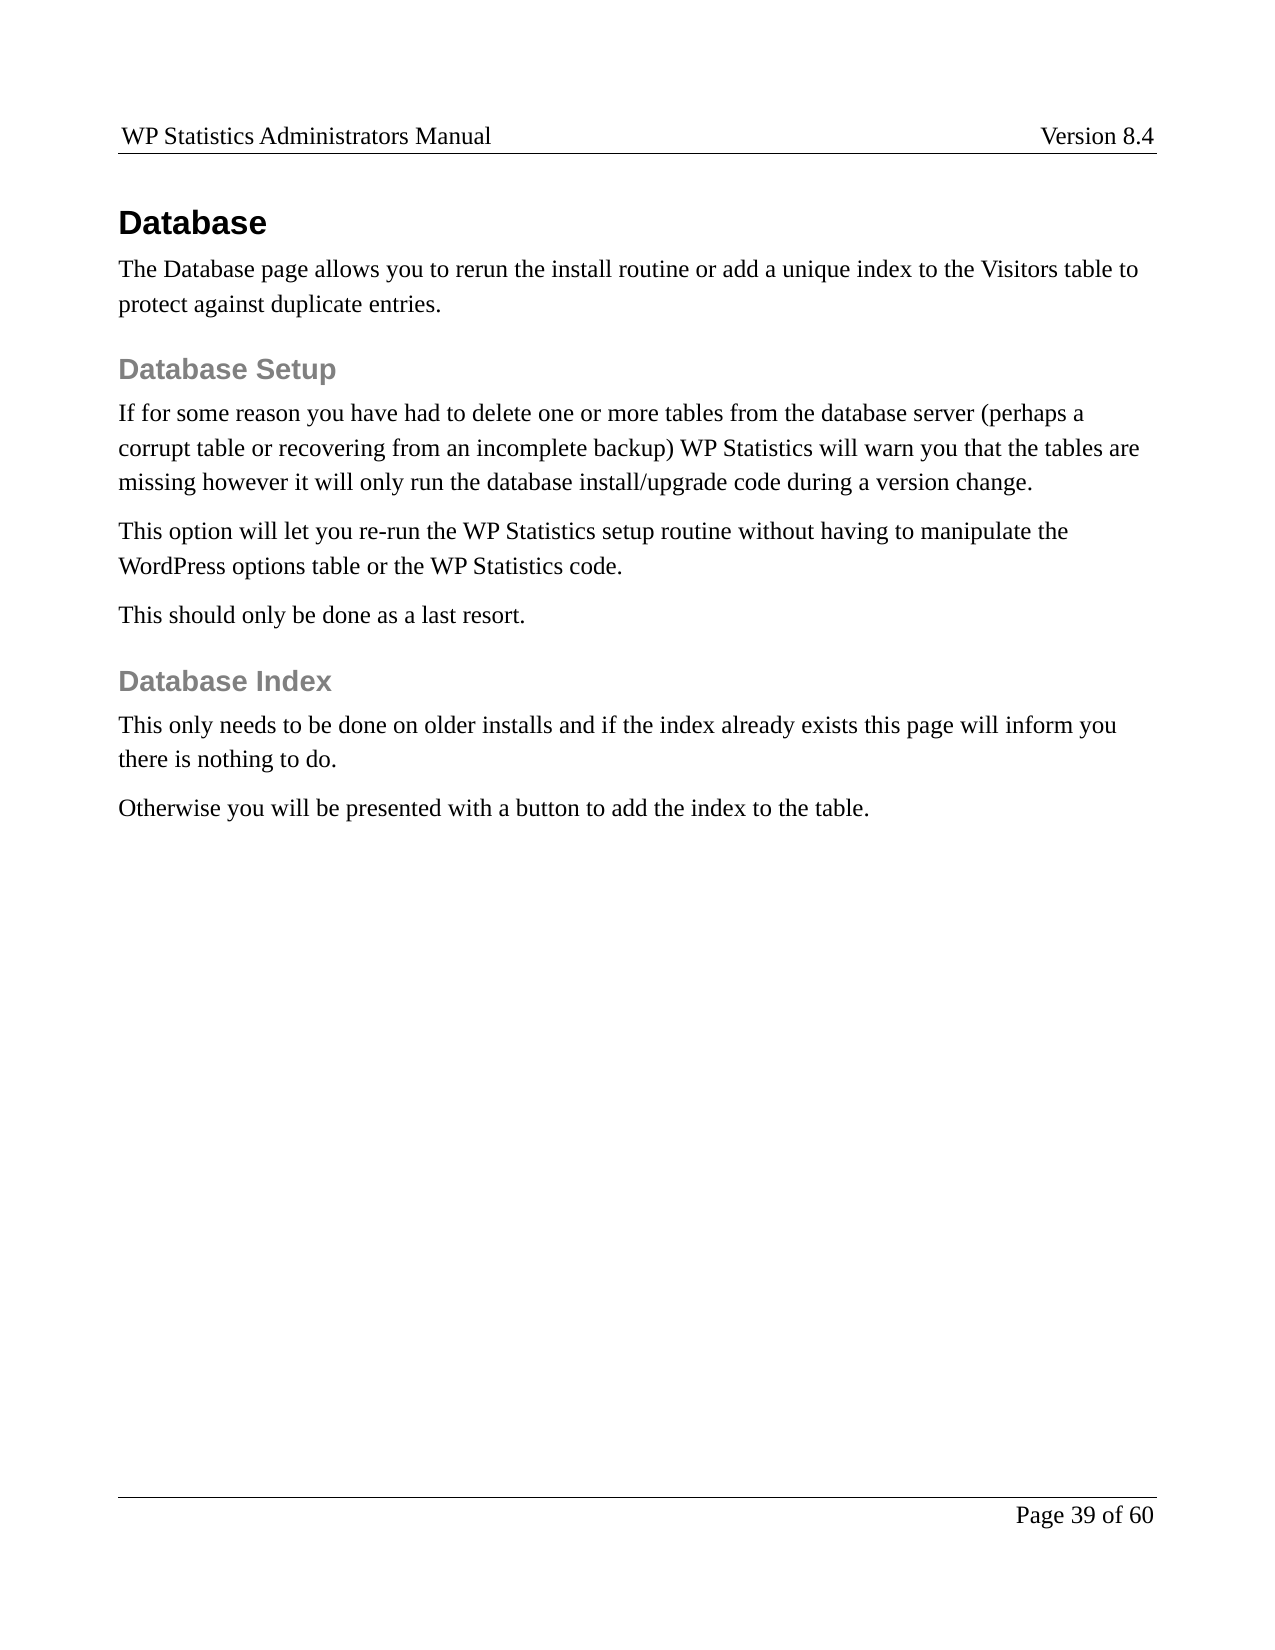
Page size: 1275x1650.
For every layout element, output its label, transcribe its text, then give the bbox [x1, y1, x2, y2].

text This only needs to be done on older installs and if the index already exists this page will inform you there is nothing to do. [118, 710, 1157, 773]
text This option will let you re-run the WP Statistics setup routine without having to manipulate the WordPress options table or the WP Statistics code. [118, 516, 1157, 580]
text This should only be done as a last resort. [118, 600, 1157, 629]
text Otherwise you will be presented with a button to add the index to the table. [118, 793, 1157, 822]
subtitle Database Index [118, 664, 1157, 697]
subtitle Database Setup [118, 352, 1157, 386]
text The Database page allows you to rerun the install routine or add a unique index to the Visitors table to protect against duplicate entries. [118, 254, 1157, 317]
text If for some reason you have had to delete one or more tables from the database server (perhaps a corrupt table or recovering from an incomplete backup) WP Statistics will warn you that the tables are missing however it will only run the database install/upgrade code during a version change. [118, 398, 1157, 496]
subtitle Database [118, 203, 1157, 242]
